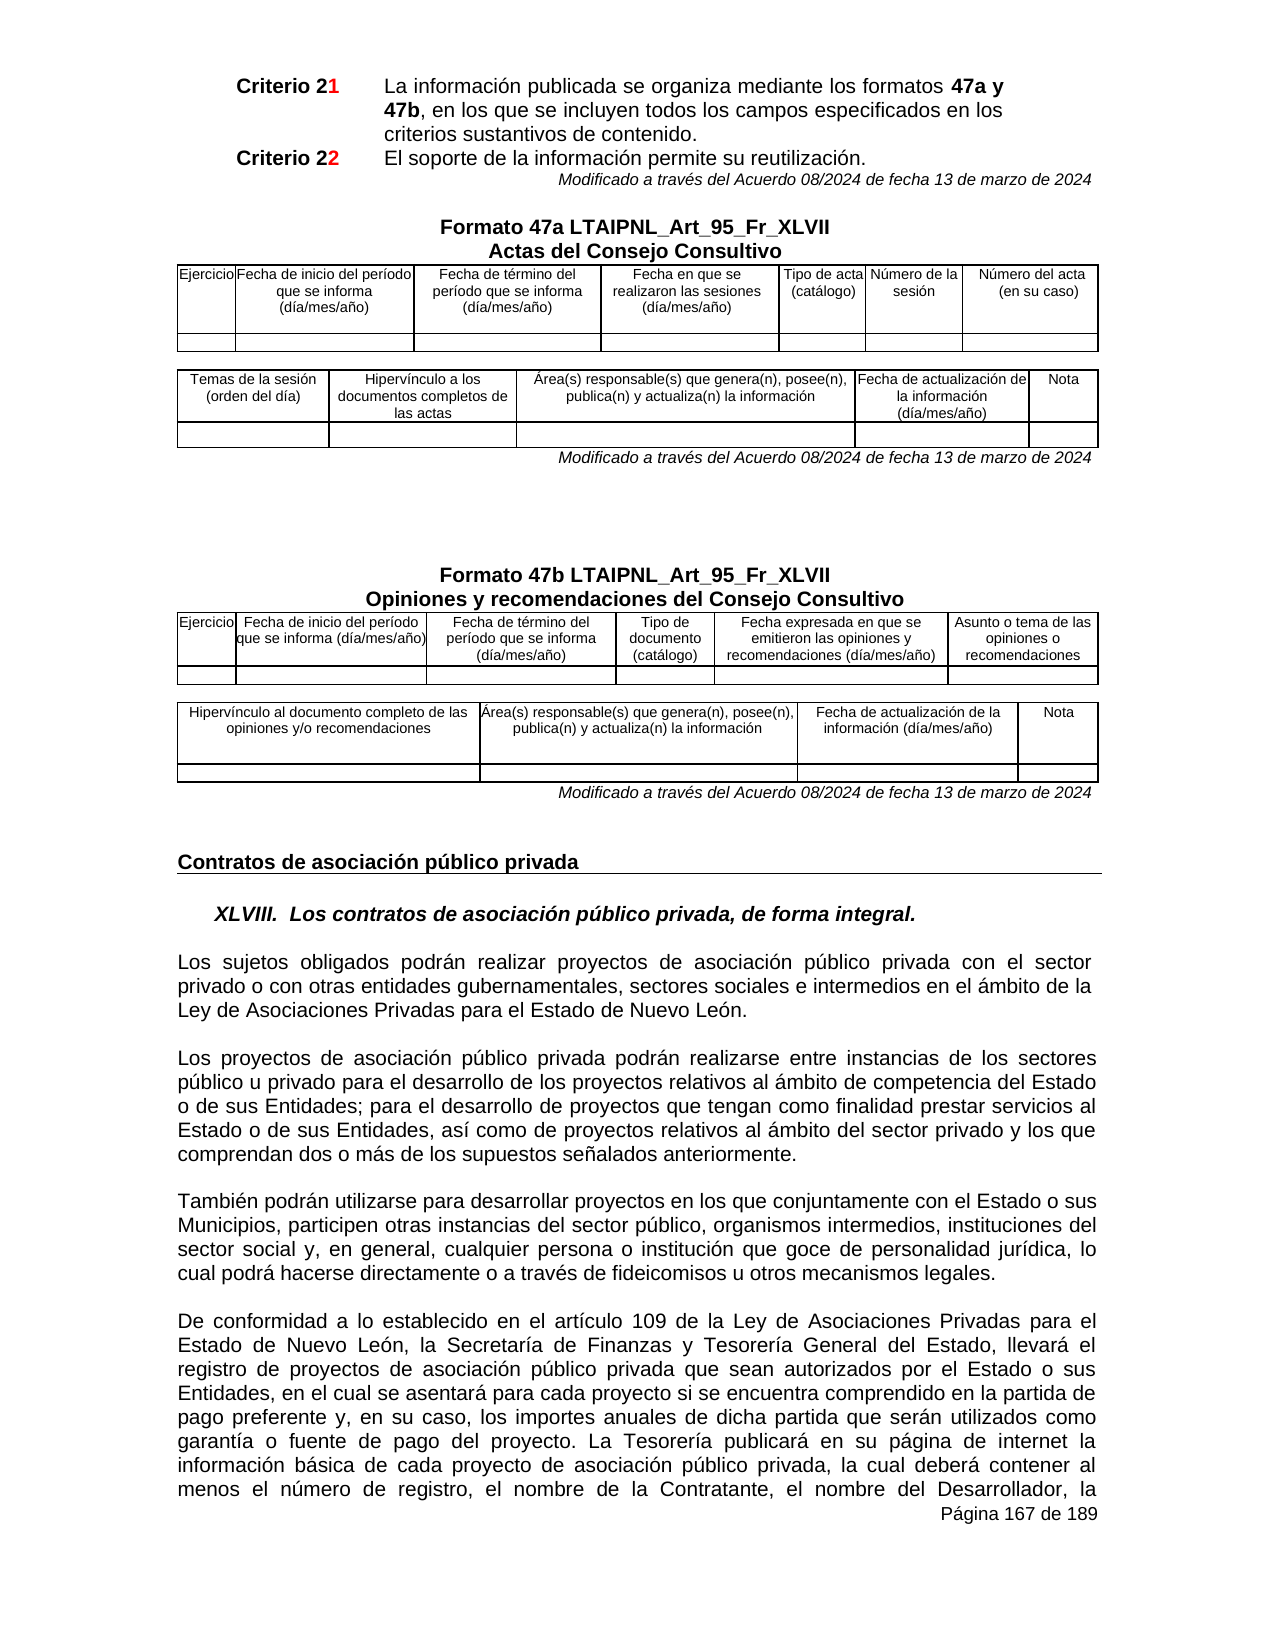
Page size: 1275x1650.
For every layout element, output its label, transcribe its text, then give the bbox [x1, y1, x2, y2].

table_cell [866, 334, 962, 351]
table_cell [798, 765, 1017, 781]
text Modificado a través del Acuerdo 08/2024 de fecha 13 de marzo de 2024 [177, 169, 1098, 189]
table_header Fecha de inicio del período que se informa (día/mes/año) [237, 613, 426, 665]
text Contratos de asociación público privada [177, 850, 1098, 873]
table_cell [178, 667, 235, 683]
table_header Hipervínculo a los documentos completos de las actas [330, 371, 516, 421]
table_cell [236, 334, 413, 351]
table_header Nota [1030, 371, 1097, 421]
text Criterio 22 El soporte de la información permite su reutilización. [236, 146, 1004, 169]
table_header Fecha de actualización de la información (día/mes/año) [798, 703, 1017, 763]
table_cell [715, 667, 947, 683]
text Formato 47a LTAIPNL_Art_95_Fr_XLVII [177, 215, 1093, 239]
table_cell [481, 765, 797, 781]
table_header Fecha de inicio del período que se informa (día/mes/año) [236, 266, 413, 332]
table_cell [1019, 765, 1097, 781]
table_header Fecha expresada en que se emitieron las opiniones y recomendaciones (día/mes/año) [715, 613, 947, 665]
text Los proyectos de asociación público privada podrán realizarse entre instancias de los sectores público u privado para el desarrollo de los proyectos relativos al ámbito de competencia del Estado o de sus Entidades; para el desarrollo de proyectos que tengan como finalidad prestar servicios al Estado o de sus Entidades, así como de proyectos relativos al ámbito del sector privado y los que comprendan dos o más de los supuestos señalados anteriormente. [177, 1046, 1098, 1165]
table_header Fecha de actualización de la información (día/mes/año) [856, 371, 1028, 421]
table_header Temas de la sesión (orden del día) [178, 371, 328, 421]
table_cell [178, 334, 235, 351]
text Los sujetos obligados podrán realizar proyectos de asociación público privada con el sector privado o con otras entidades gubernamentales, sectores sociales e intermedios en el ámbito de la Ley de Asociaciones Privadas para el Estado de Nuevo León. [177, 950, 1093, 1022]
table_cell [602, 334, 778, 351]
text Opiniones y recomendaciones del Consejo Consultivo [177, 587, 1093, 611]
table_header Tipo de documento (catálogo) [617, 613, 714, 665]
table_header Número de la sesión [866, 266, 962, 332]
text Modificado a través del Acuerdo 08/2024 de fecha 13 de marzo de 2024 [177, 448, 1098, 467]
table_header Hipervínculo al documento completo de las opiniones y/o recomendaciones [178, 703, 479, 763]
table_cell [427, 667, 615, 683]
table_cell [237, 667, 426, 683]
table_header Fecha de término del período que se informa (día/mes/año) [415, 266, 600, 332]
text Criterio 21 La información publicada se organiza mediante los formatos 47a y 47b, en los que se incluyen todos los campos especificados en los criterios sustantivos de contenido. [236, 74, 1004, 146]
table_header Área(s) responsable(s) que genera(n), posee(n), publica(n) y actualiza(n) la información [481, 703, 797, 763]
text También podrán utilizarse para desarrollar proyectos en los que conjuntamente con el Estado o sus Municipios, participen otras instancias del sector público, organismos intermedios, instituciones del sector social y, en general, cualquier persona o institución que goce de personalidad jurídica, lo cual podrá hacerse directamente o a través de fideicomisos u otros mecanismos legales. [177, 1189, 1098, 1285]
table_cell [517, 423, 854, 447]
text Actas del Consejo Consultivo [177, 239, 1093, 263]
table_header Tipo de acta (catálogo) [780, 266, 865, 332]
table_header Fecha en que se realizaron las sesiones (día/mes/año) [602, 266, 778, 332]
text Modificado a través del Acuerdo 08/2024 de fecha 13 de marzo de 2024 [177, 783, 1098, 802]
table_cell [780, 334, 865, 351]
table_header Ejercicio [178, 613, 235, 665]
table_cell [963, 334, 1097, 351]
table_cell [949, 667, 1097, 683]
table_cell [330, 423, 516, 447]
table_header Nota [1019, 703, 1097, 763]
table_cell [617, 667, 714, 683]
table_header Asunto o tema de las opiniones o recomendaciones [949, 613, 1097, 665]
text XLVIII. Los contratos de asociación público privada, de forma integral. [214, 902, 1009, 926]
table_header Área(s) responsable(s) que genera(n), posee(n), publica(n) y actualiza(n) la información [517, 371, 854, 421]
table_cell [178, 423, 328, 447]
text De conformidad a lo establecido en el artículo 109 de la Ley de Asociaciones Privadas para el Estado de Nuevo León, la Secretaría de Finanzas y Tesorería General del Estado, llevará el registro de proyectos de asociación público privada que sean autorizados por el Estado o sus Entidades, en el cual se asentará para cada proyecto si se encuentra comprendido en la partida de pago preferente y, en su caso, los importes anuales de dicha partida que serán utilizados como garantía o fuente de pago del proyecto. La Tesorería publicará en su página de internet la información básica de cada proyecto de asociación público privada, la cual deberá contener al menos el número de registro, el nombre de la Contratante, el nombre del Desarrollador, la [177, 1309, 1098, 1501]
table_header Fecha de término del período que se informa (día/mes/año) [427, 613, 615, 665]
table_cell [856, 423, 1028, 447]
table_header Ejercicio [178, 266, 235, 332]
table_header Número del acta (en su caso) [963, 266, 1097, 332]
table_cell [415, 334, 600, 351]
table_cell [1030, 423, 1097, 447]
text Formato 47b LTAIPNL_Art_95_Fr_XLVII [177, 563, 1093, 587]
table_cell [178, 765, 479, 781]
